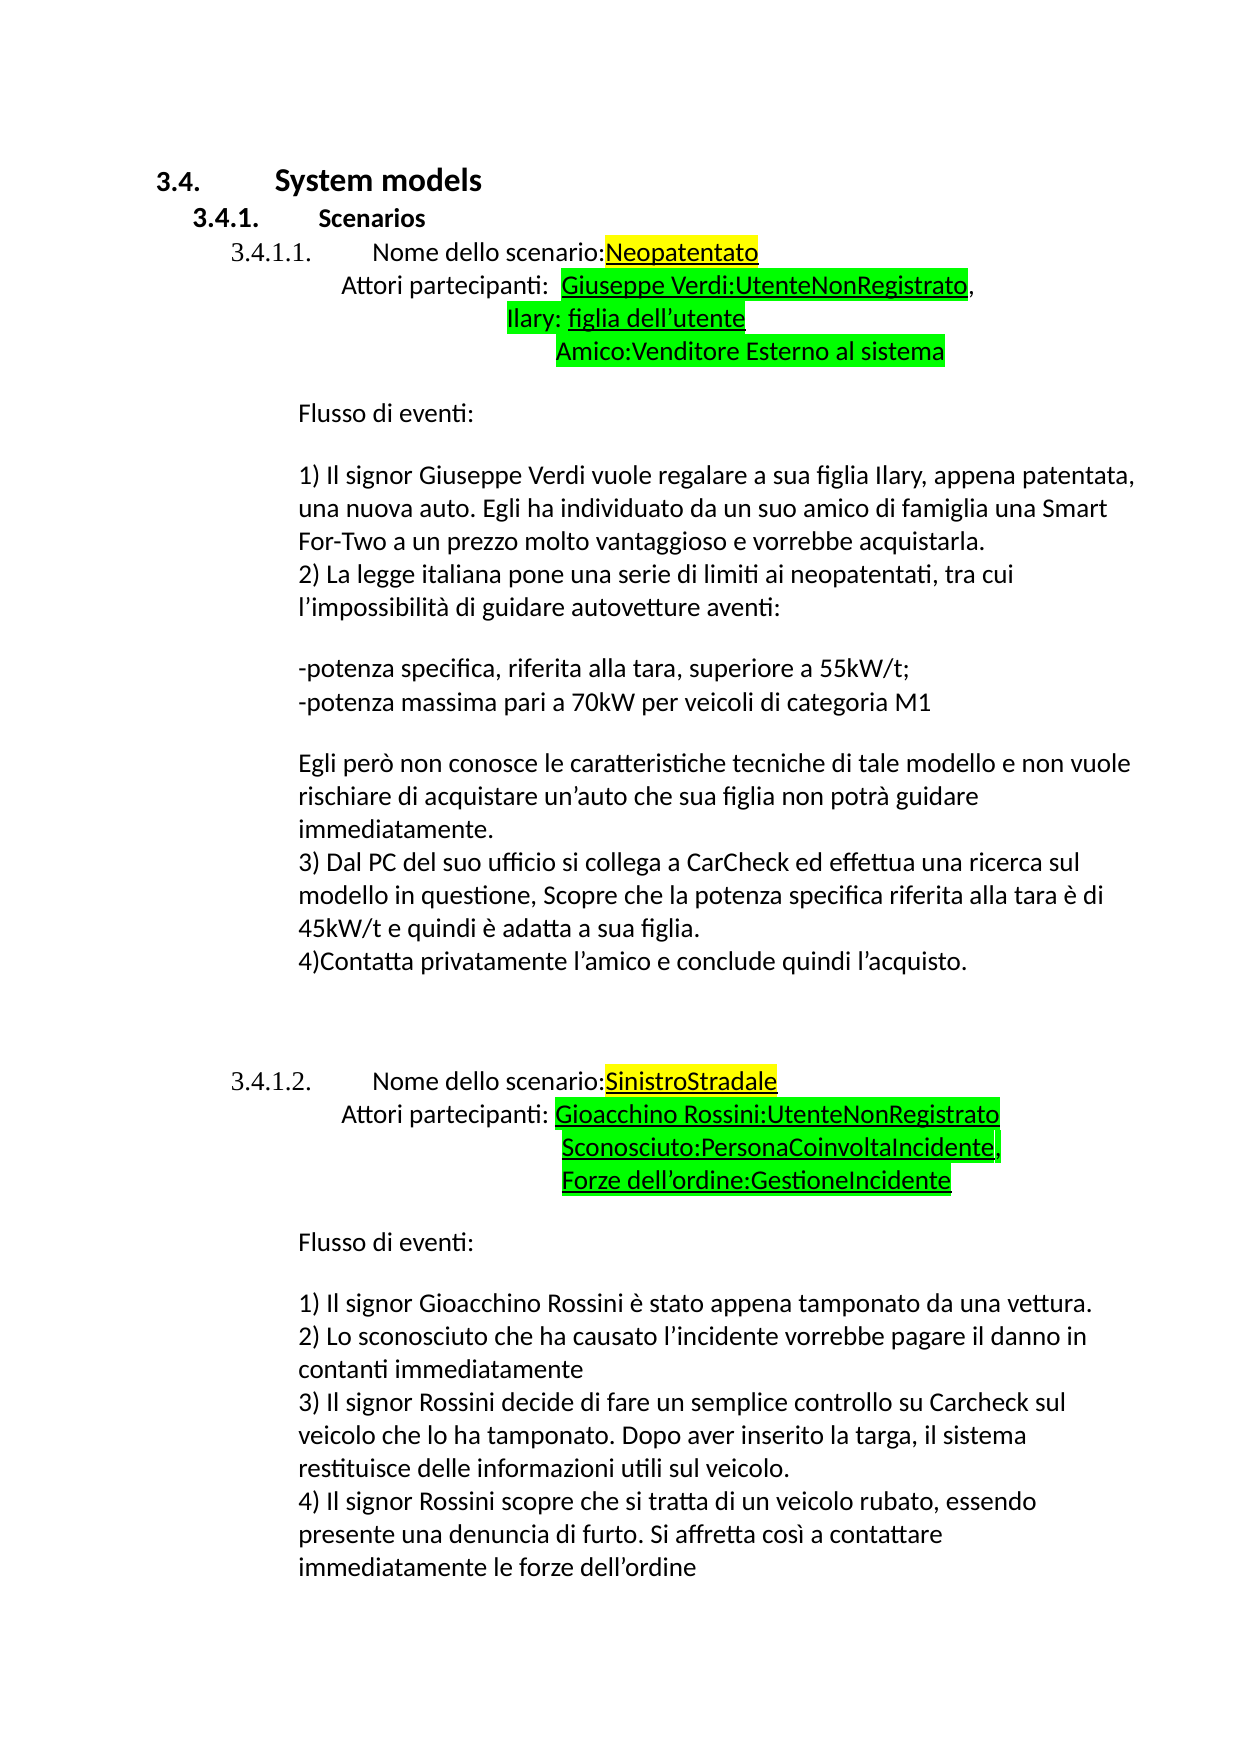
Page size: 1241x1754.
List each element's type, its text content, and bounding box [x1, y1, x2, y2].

list System models [156, 159, 1137, 199]
list Scenarios [192, 199, 1137, 235]
list Nome dello scenario:SinistroStradale Attori partecipanti: Gioacchino Rossini:UtenteNonRegistrato Sconosciuto:PersonaCoinvoltaIncidente, Forze dell’ordine:GestioneIncidente Flusso di eventi: 1) Il signor Gioacchino Rossini è stato appena tamponato da una vettura. 2) Lo sconosciuto che ha causato l’incidente vorrebbe pagare il danno in contanti immediatamente 3) Il signor Rossini decide di fare un semplice controllo su Carcheck sul veicolo che lo ha tamponato. Dopo aver inserito la targa, il sistema restituisce delle informazioni utili sul veicolo. 4) Il signor Rossini scopre che si tratta di un veicolo rubato, essendo presente una denuncia di furto. Si affretta così a contattare immediatamente le forze dell’ordine [231, 1064, 1137, 1584]
list Nome dello scenario:Neopatentato Attori partecipanti: Giuseppe Verdi:UtenteNonRegistrato, Ilary: figlia dell’utente Amico:Venditore Esterno al sistema Flusso di eventi: 1) Il signor Giuseppe Verdi vuole regalare a sua figlia Ilary, appena patentata, una nuova auto. Egli ha individuato da un suo amico di famiglia una Smart For-Two a un prezzo molto vantaggioso e vorrebbe acquistarla. 2) La legge italiana pone una serie di limiti ai neopatentati, tra cui l’impossibilità di guidare autovetture aventi: -potenza specifica, riferita alla tara, superiore a 55kW/t; -potenza massima pari a 70kW per veicoli di categoria M1 Egli però non conosce le caratteristiche tecniche di tale modello e non vuole rischiare di acquistare un’auto che sua figlia non potrà guidare immediatamente. 3) Dal PC del suo ufficio si collega a CarCheck ed effettua una ricerca sul modello in questione, Scopre che la potenza specifica riferita alla tara è di 45kW/t e quindi è adatta a sua figlia. 4)Contatta privatamente l’amico e conclude quindi l’acquisto. [231, 235, 1137, 1064]
